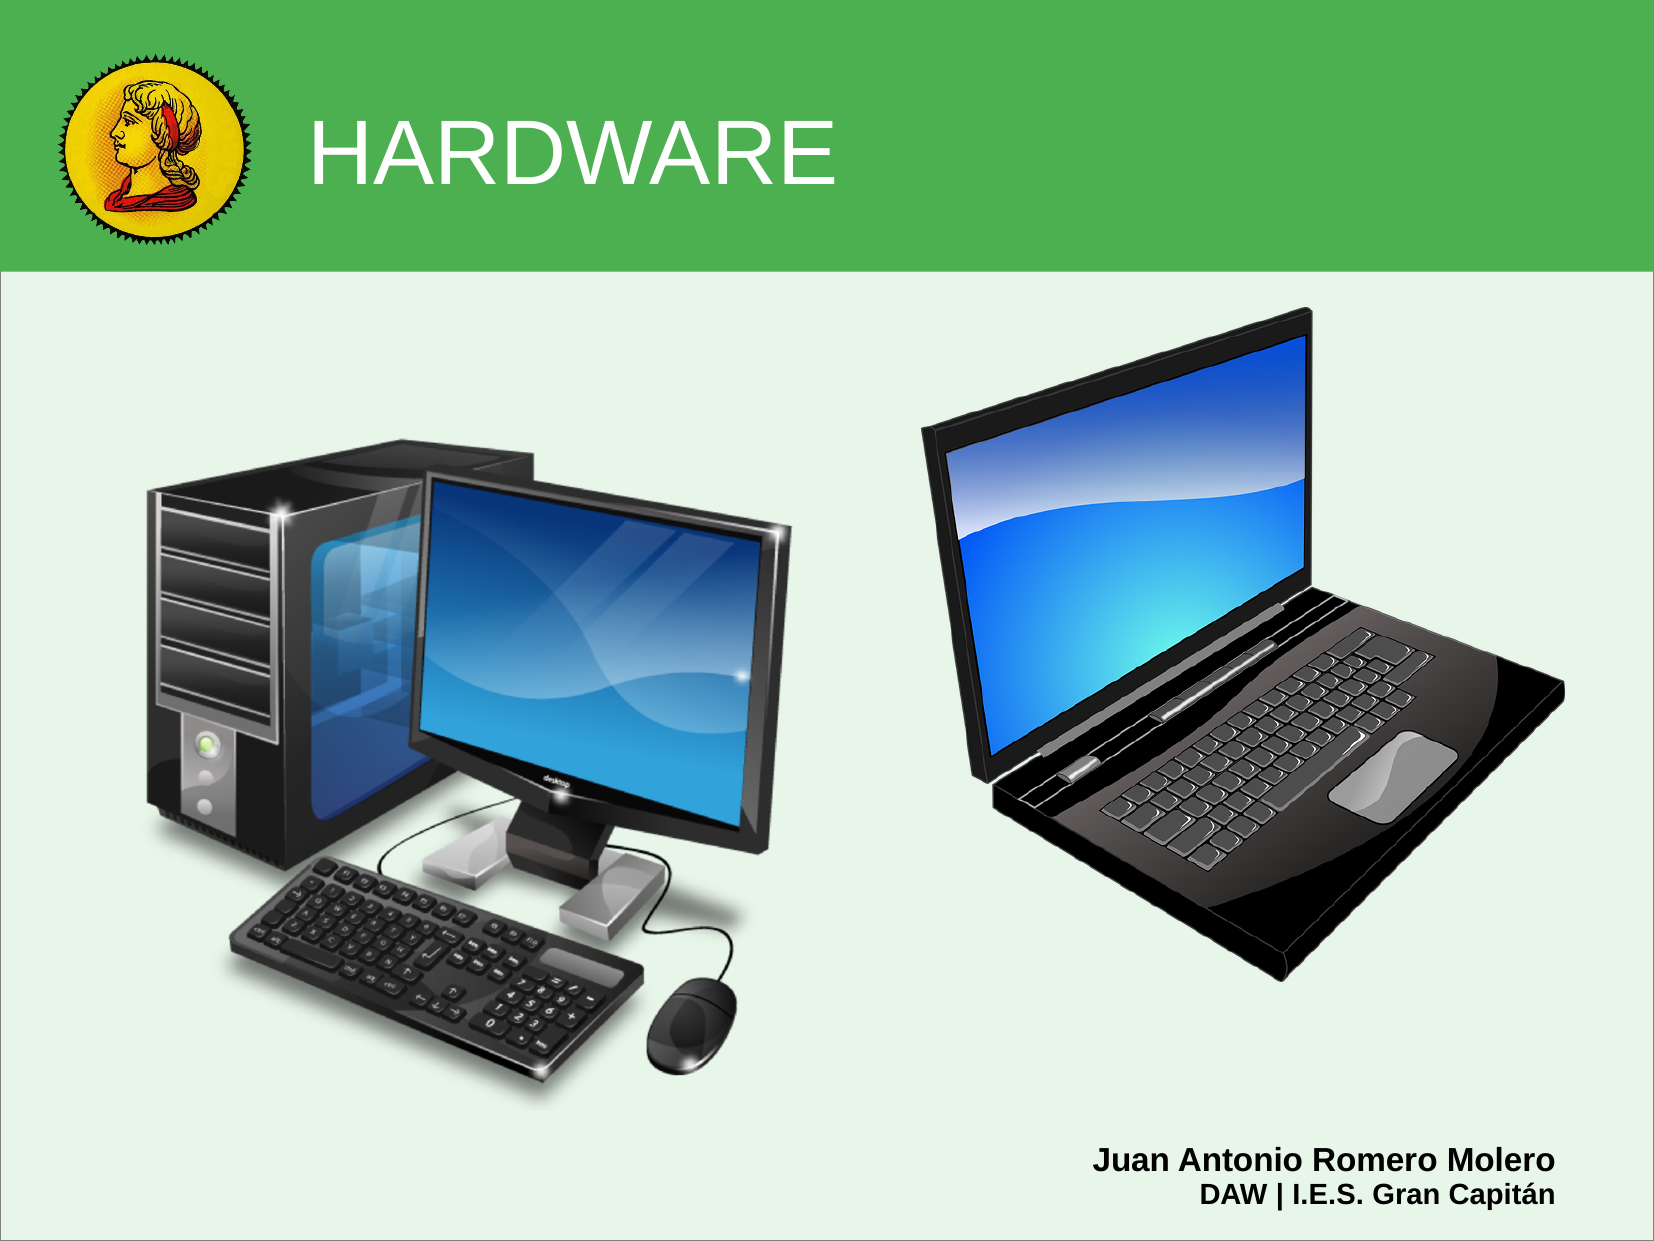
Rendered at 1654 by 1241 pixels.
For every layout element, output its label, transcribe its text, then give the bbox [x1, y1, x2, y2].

picture [921, 307, 1565, 982]
picture [57, 53, 252, 245]
picture [129, 425, 815, 1111]
title HARDWARE [307, 49, 1571, 257]
text_box Juan Antonio Romero Molero DAW | I.E.S. Gran Capitán [212, 1133, 1571, 1241]
